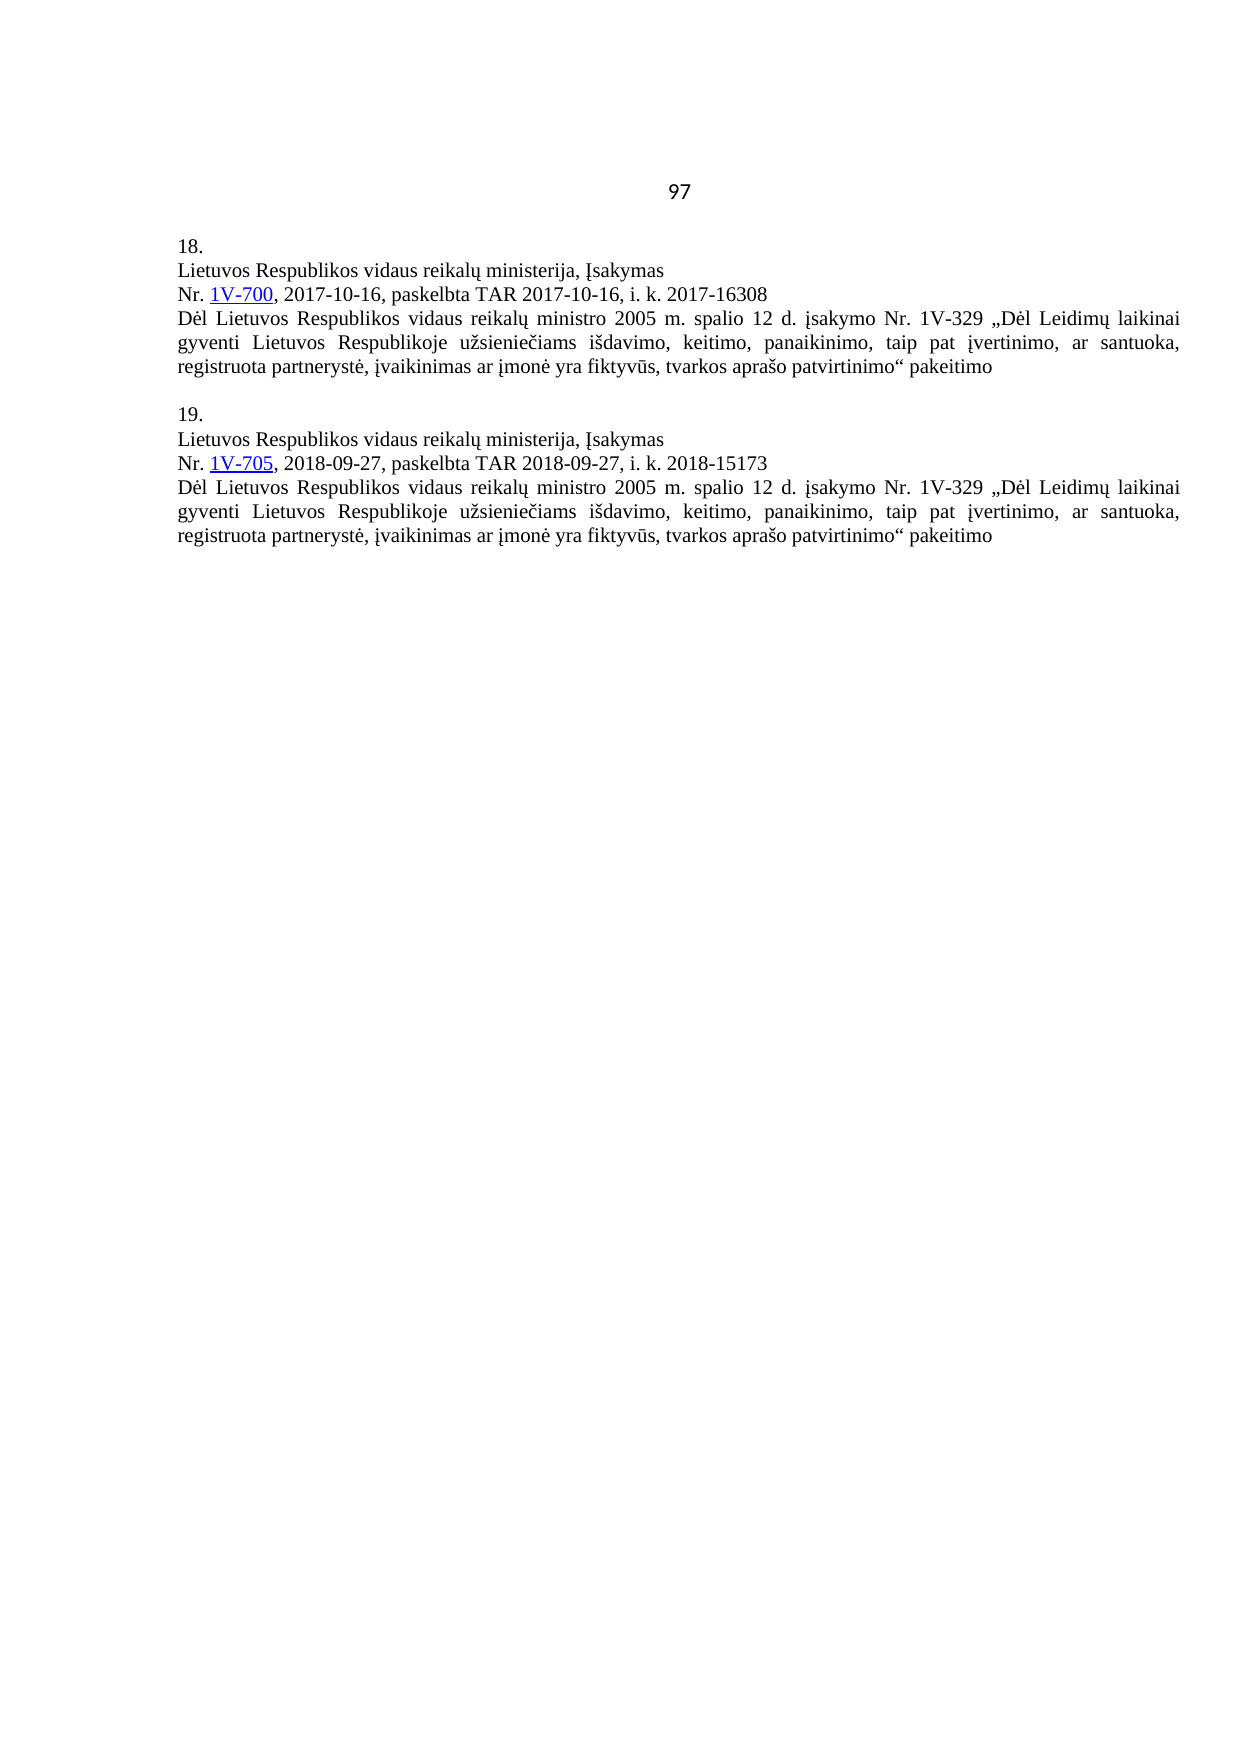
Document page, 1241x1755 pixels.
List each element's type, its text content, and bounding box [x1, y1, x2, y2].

text Lietuvos Respublikos vidaus reikalų ministerija, Įsakymas [177, 258, 1181, 282]
text 18. [177, 234, 1181, 258]
text Nr. 1V-700, 2017-10-16, paskelbta TAR 2017-10-16, i. k. 2017-16308 [177, 282, 1181, 306]
text Lietuvos Respublikos vidaus reikalų ministerija, Įsakymas [177, 426, 1181, 451]
text Dėl Lietuvos Respublikos vidaus reikalų ministro 2005 m. spalio 12 d. įsakymo Nr. 1V-329 „Dėl Leidimų laikinai gyventi Lietuvos Respublikoje užsieniečiams išdavimo, keitimo, panaikinimo, taip pat įvertinimo, ar santuoka, registruota partnerystė, įvaikinimas ar įmonė yra fiktyvūs, tvarkos aprašo patvirtinimo“ pakeitimo [177, 306, 1181, 378]
text Nr. 1V-705, 2018-09-27, paskelbta TAR 2018-09-27, i. k. 2018-15173 [177, 451, 1181, 474]
text Dėl Lietuvos Respublikos vidaus reikalų ministro 2005 m. spalio 12 d. įsakymo Nr. 1V-329 „Dėl Leidimų laikinai gyventi Lietuvos Respublikoje užsieniečiams išdavimo, keitimo, panaikinimo, taip pat įvertinimo, ar santuoka, registruota partnerystė, įvaikinimas ar įmonė yra fiktyvūs, tvarkos aprašo patvirtinimo“ pakeitimo [177, 474, 1181, 547]
text 19. [177, 402, 1181, 426]
